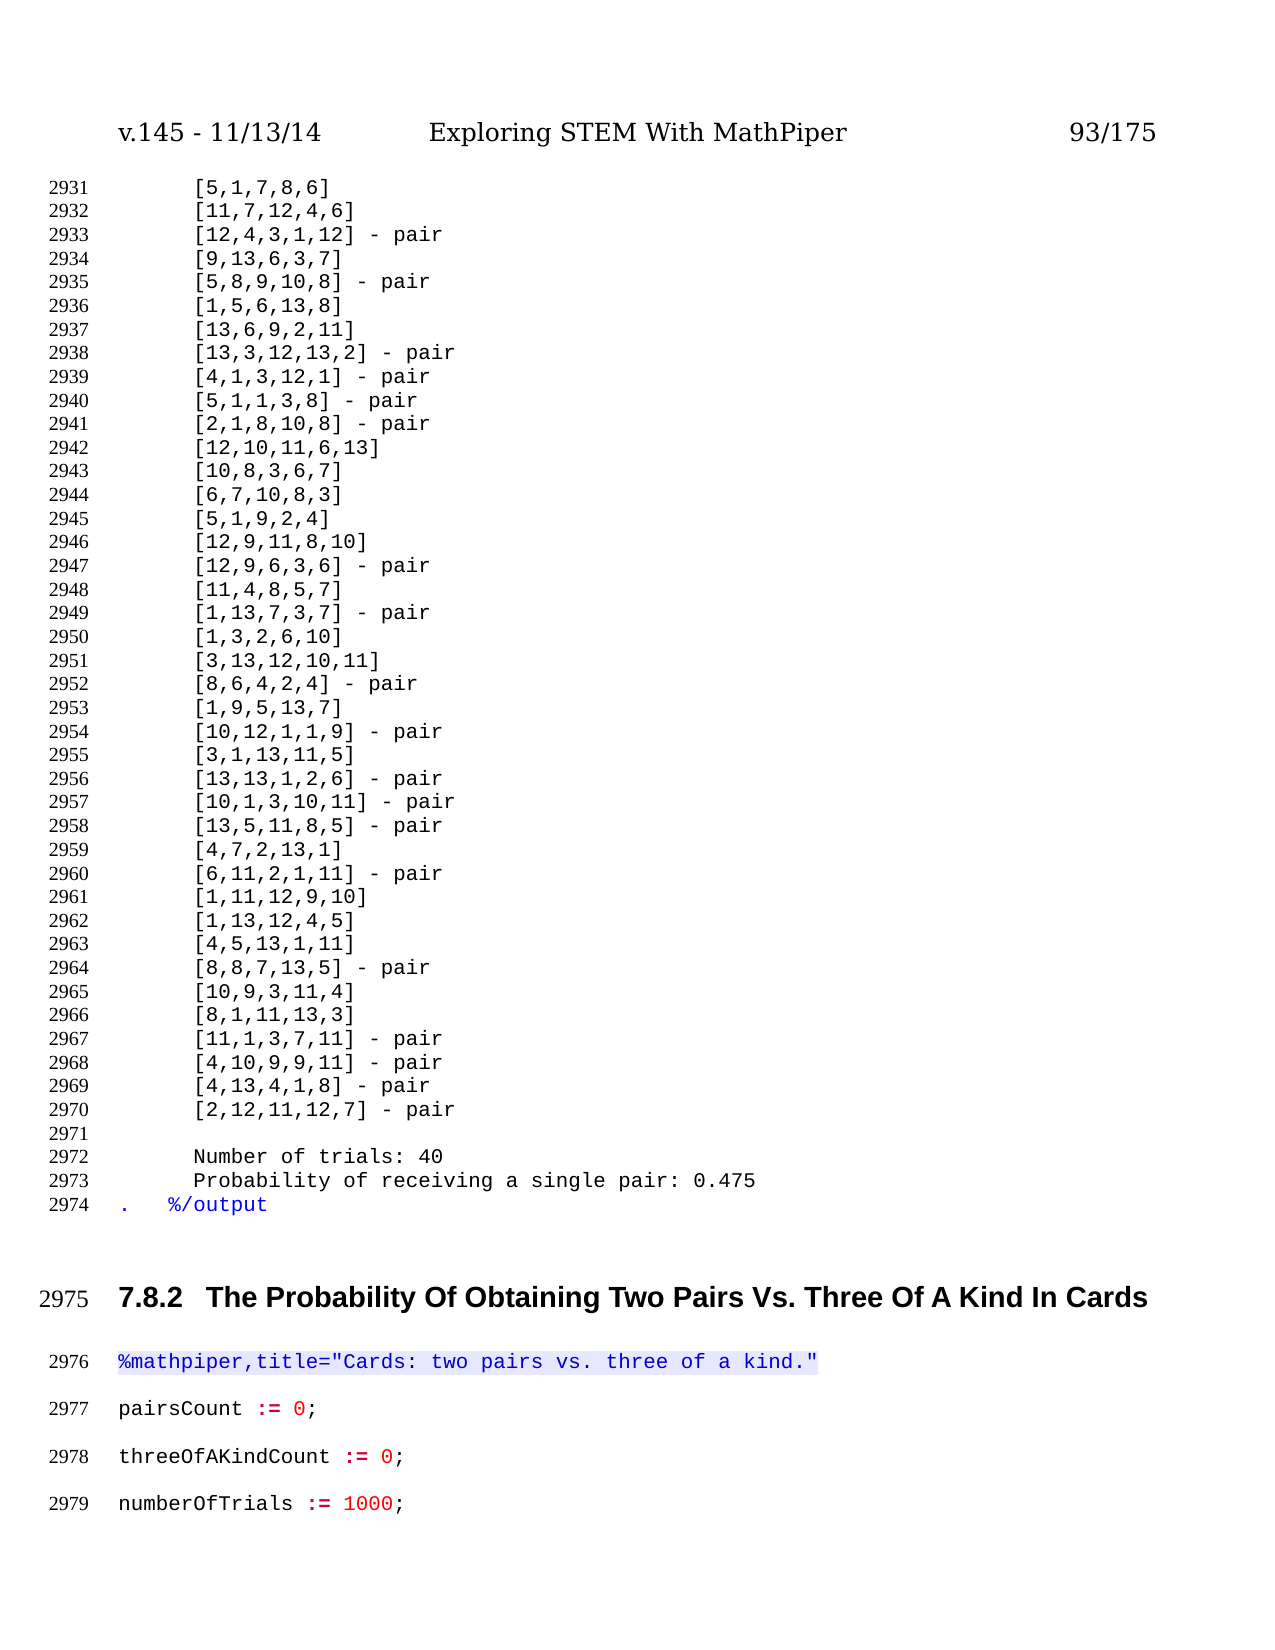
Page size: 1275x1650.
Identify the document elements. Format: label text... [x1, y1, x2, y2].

text [2,12,11,12,7] - pair [118, 1099, 1157, 1123]
text [5,1,9,2,4] [118, 508, 1157, 531]
text [13,5,11,8,5] - pair [118, 815, 1157, 839]
text [1,5,6,13,8] [118, 295, 1157, 319]
text Probability of receiving a single pair: 0.475 [118, 1170, 1157, 1193]
text Number of trials: 40 [118, 1146, 1157, 1170]
text [12,10,11,6,13] [118, 437, 1157, 461]
text %mathpiper,title="Cards: two pairs vs. three of a kind." [118, 1351, 1157, 1375]
text [9,13,6,3,7] [118, 248, 1157, 271]
text [10,9,3,11,4] [118, 981, 1157, 1004]
text [13,13,1,2,6] - pair [118, 768, 1157, 792]
text [8,6,4,2,4] - pair [118, 673, 1157, 697]
text [11,4,8,5,7] [118, 579, 1157, 602]
text [4,5,13,1,11] [118, 933, 1157, 957]
text [3,1,13,11,5] [118, 744, 1157, 768]
text threeOfAKindCount := 0; [118, 1446, 1157, 1469]
text [5,1,1,3,8] - pair [118, 389, 1157, 413]
text [3,13,12,10,11] [118, 650, 1157, 673]
text [1,9,5,13,7] [118, 697, 1157, 721]
text [4,7,2,13,1] [118, 839, 1157, 862]
text [13,3,12,13,2] - pair [118, 342, 1157, 366]
text [4,1,3,12,1] - pair [118, 366, 1157, 389]
subtitle The Probability Of Obtaining Two Pairs Vs. Three Of A Kind In Cards [118, 1280, 1157, 1313]
text pairsCount := 0; [118, 1398, 1157, 1422]
text [12,9,11,8,10] [118, 531, 1157, 555]
text [5,1,7,8,6] [118, 177, 1157, 200]
text [12,9,6,3,6] - pair [118, 555, 1157, 579]
text [4,10,9,9,11] - pair [118, 1052, 1157, 1075]
text [1,3,2,6,10] [118, 626, 1157, 650]
text numberOfTrials := 1000; [118, 1493, 1157, 1517]
text [11,1,3,7,11] - pair [118, 1028, 1157, 1052]
text [10,1,3,10,11] - pair [118, 792, 1157, 815]
text [4,13,4,1,8] - pair [118, 1075, 1157, 1099]
text [1,11,12,9,10] [118, 886, 1157, 910]
text . %/output [118, 1193, 1157, 1217]
text [11,7,12,4,6] [118, 200, 1157, 224]
text [6,7,10,8,3] [118, 484, 1157, 508]
text [1,13,7,3,7] - pair [118, 602, 1157, 626]
text [8,8,7,13,5] - pair [118, 957, 1157, 981]
text [5,8,9,10,8] - pair [118, 271, 1157, 295]
text [13,6,9,2,11] [118, 319, 1157, 342]
text [10,12,1,1,9] - pair [118, 721, 1157, 744]
text [1,13,12,4,5] [118, 910, 1157, 933]
text [2,1,8,10,8] - pair [118, 413, 1157, 437]
text [8,1,11,13,3] [118, 1004, 1157, 1028]
text [10,8,3,6,7] [118, 461, 1157, 484]
text [6,11,2,1,11] - pair [118, 862, 1157, 886]
text [12,4,3,1,12] - pair [118, 224, 1157, 248]
